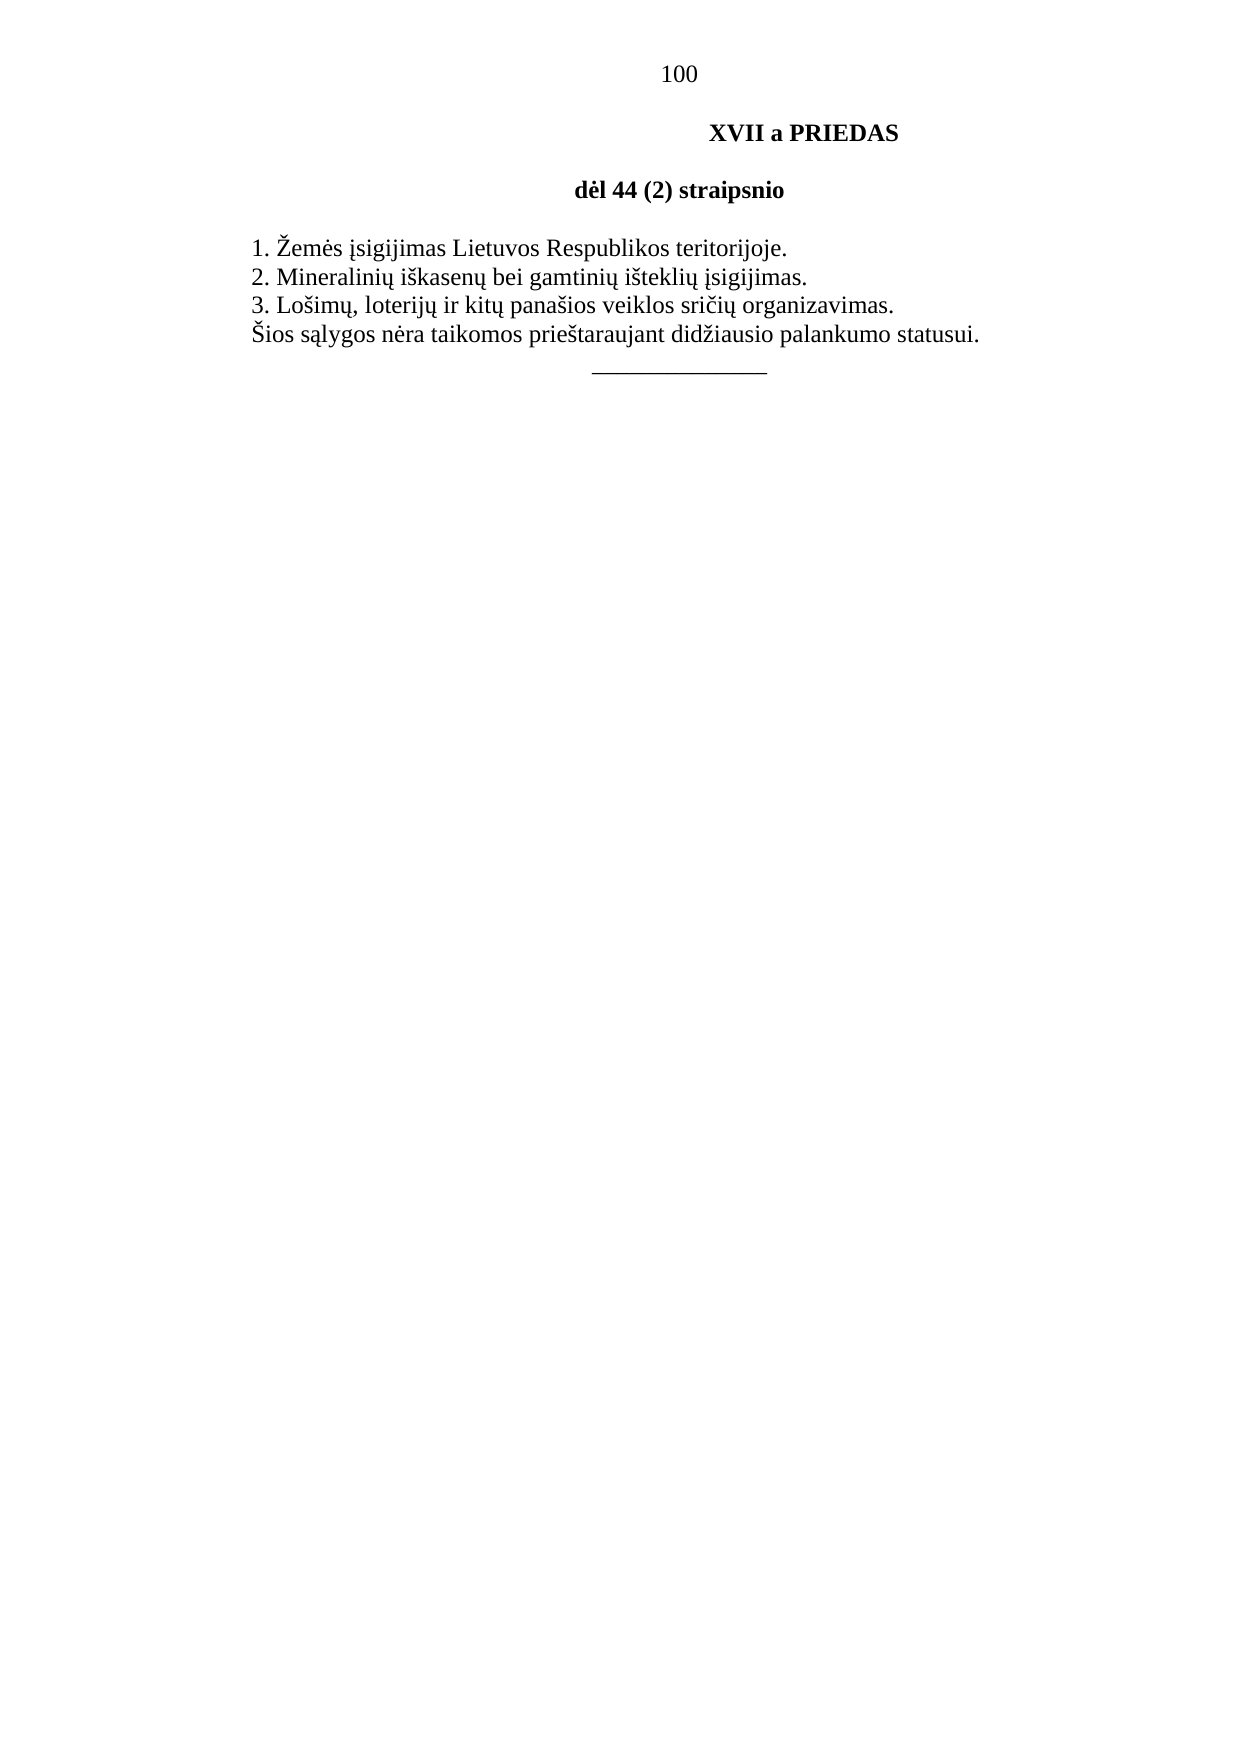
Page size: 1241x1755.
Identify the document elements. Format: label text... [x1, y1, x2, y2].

text 2. Mineralinių iškasenų bei gamtinių išteklių įsigijimas. [177, 262, 1181, 291]
text ______________ [177, 348, 1181, 377]
text 3. Lošimų, loterijų ir kitų panašios veiklos sričių organizavimas. [177, 291, 1181, 319]
text Šios sąlygos nėra taikomos prieštaraujant didžiausio palankumo statusui. [177, 319, 1181, 348]
text dėl 44 (2) straipsnio [177, 176, 1181, 204]
text XVII a PRIEDAS [177, 118, 1181, 147]
text 1. Žemės įsigijimas Lietuvos Respublikos teritorijoje. [177, 233, 1181, 262]
